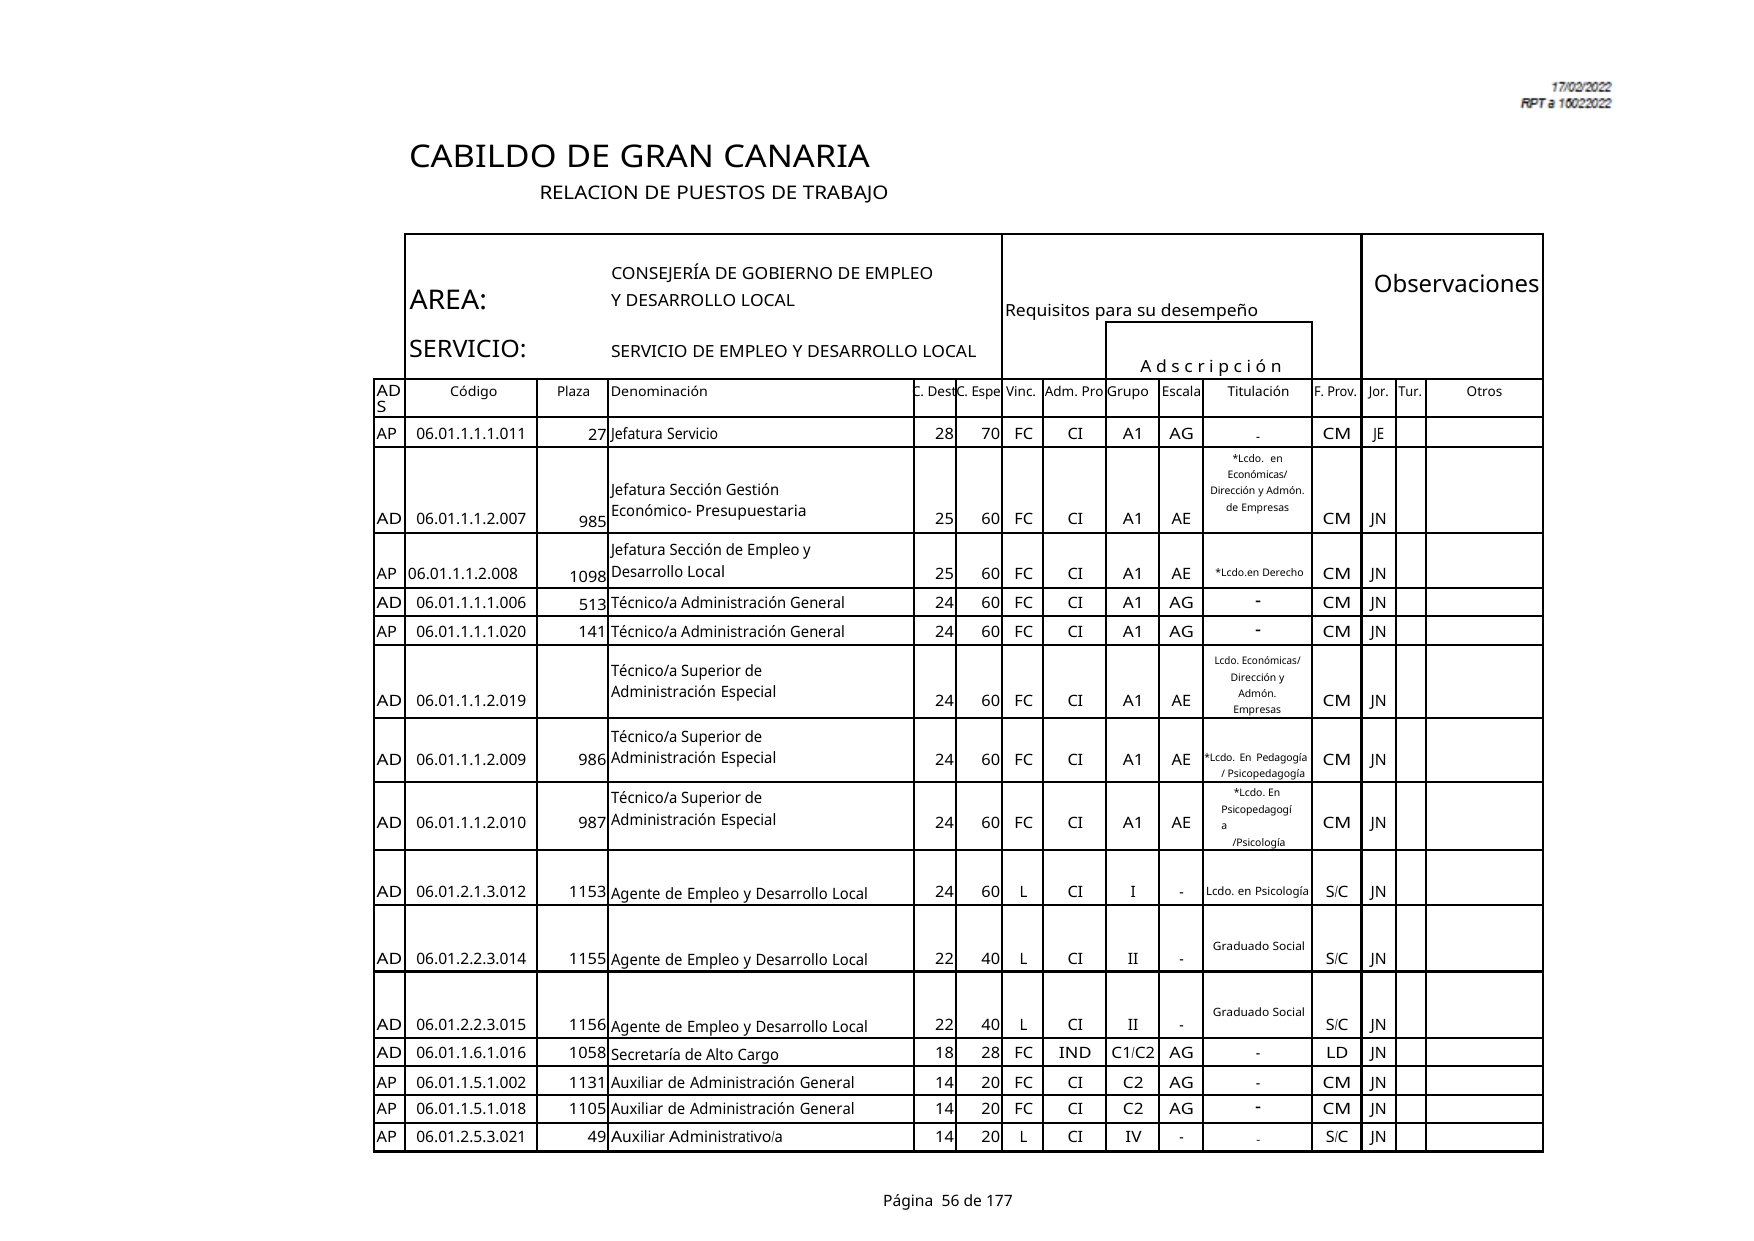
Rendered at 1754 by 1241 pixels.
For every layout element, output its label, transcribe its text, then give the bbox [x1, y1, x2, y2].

subtitle RELACION DE PUESTOS DE TRABAJO [539, 179, 1643, 205]
table_cell 06.01.1.1.1.020 [406, 617, 536, 644]
table_cell [1313, 321, 1360, 378]
table_cell A d s c r i p c i ó n [1107, 323, 1311, 378]
table_cell [1397, 906, 1425, 970]
table_cell FC [1003, 1039, 1042, 1065]
table_cell 06.01.1.1.2.008 [406, 534, 536, 587]
table_cell AD [375, 646, 404, 717]
table_cell 06.01.1.5.1.018 [406, 1096, 536, 1122]
table_cell Graduado Social [1204, 906, 1311, 970]
table_cell C2 [1107, 1067, 1158, 1093]
table_cell AG [1160, 1096, 1202, 1122]
table_cell A1 [1107, 534, 1158, 587]
table_cell - [1160, 973, 1202, 1037]
table_cell 22 [915, 973, 955, 1037]
table_cell AP [375, 1096, 404, 1122]
table_cell Jor. [1363, 380, 1395, 416]
table_cell 06.01.1.1.2.009 [406, 719, 536, 781]
table_cell AP [375, 534, 404, 587]
table_cell 20 [957, 1124, 1001, 1150]
table_cell 141 [538, 617, 607, 644]
table_cell 60 [957, 851, 1001, 904]
table_cell 06.01.2.1.3.012 [406, 851, 536, 904]
table_cell 06.01.1.1.2.007 [406, 448, 536, 532]
table_cell Agente de Empleo y Desarrollo Local [609, 906, 913, 970]
table_cell 24 [915, 719, 955, 781]
table_cell CI [1044, 448, 1105, 532]
table_cell S/C [1313, 1124, 1360, 1150]
table_cell 06.01.1.1.2.019 [406, 646, 536, 717]
table_cell CM [1313, 783, 1360, 849]
table_cell A1 [1107, 418, 1158, 446]
table_cell - [1160, 906, 1202, 970]
table_cell - [1160, 851, 1202, 904]
table_cell Lcdo. Económicas/ Dirección y Admón. Empresas [1204, 646, 1311, 717]
table_cell L [1003, 851, 1042, 904]
table_cell 60 [957, 617, 1001, 644]
table_cell CM [1313, 418, 1360, 446]
table_cell 14 [915, 1124, 955, 1150]
table_cell [1427, 589, 1542, 615]
table_cell [1427, 1067, 1542, 1093]
table_cell [1397, 1067, 1425, 1093]
table_cell [1427, 534, 1542, 587]
table_cell CI [1044, 973, 1105, 1037]
table_cell A1 [1107, 448, 1158, 532]
table_cell FC [1003, 617, 1042, 644]
table_cell 986 [538, 719, 607, 781]
table_cell 06.01.2.5.3.021 [406, 1124, 536, 1150]
table_cell [1427, 448, 1542, 532]
table_cell FC [1003, 646, 1042, 717]
table_cell AP [375, 1067, 404, 1093]
table_cell 28 [915, 418, 955, 446]
table_cell 1155 [538, 906, 607, 970]
table_cell Auxiliar de Administración General [609, 1067, 913, 1093]
table_cell [1397, 851, 1425, 904]
table_cell [1427, 1096, 1542, 1122]
table_cell [1397, 534, 1425, 587]
table_cell JN [1363, 1039, 1395, 1065]
table_cell CI [1044, 1067, 1105, 1093]
table_cell 985 [538, 448, 607, 532]
table_cell II [1107, 906, 1158, 970]
table_cell JN [1363, 589, 1395, 615]
table_cell [1397, 1096, 1425, 1122]
table_cell [1427, 973, 1542, 1037]
table_cell AD [375, 448, 404, 532]
table_cell IV [1107, 1124, 1158, 1150]
table_header [374, 233, 404, 378]
table_cell [1003, 321, 1105, 378]
table_cell 28 [957, 1039, 1001, 1065]
table_cell 60 [957, 589, 1001, 615]
table_cell L [1003, 1124, 1042, 1150]
table_cell A1 [1107, 719, 1158, 781]
table_cell 27 [538, 418, 607, 446]
table_cell CM [1313, 1067, 1360, 1093]
table_cell CI [1044, 1096, 1105, 1122]
table_cell 1098 [538, 534, 607, 587]
table_cell 22 [915, 906, 955, 970]
table_cell CM [1313, 589, 1360, 615]
table_cell 25 [915, 534, 955, 587]
table_cell Otros [1427, 380, 1542, 416]
table_cell JE [1363, 418, 1395, 446]
table_cell - [1204, 1067, 1311, 1093]
table_cell S/C [1313, 906, 1360, 970]
table_cell A1 [1107, 589, 1158, 615]
table_cell II [1107, 973, 1158, 1037]
table_cell [538, 646, 607, 717]
table_cell AP [375, 418, 404, 446]
table_cell Técnico/a Administración General [609, 617, 913, 644]
table_cell 24 [915, 851, 955, 904]
table_cell 06.01.1.1.1.006 [406, 589, 536, 615]
table_cell A1 [1107, 646, 1158, 717]
table_cell Graduado Social [1204, 973, 1311, 1037]
table_cell 1105 [538, 1096, 607, 1122]
table_cell A1 [1107, 617, 1158, 644]
table_cell I [1107, 851, 1158, 904]
table_cell CI [1044, 534, 1105, 587]
table_header Observaciones [1363, 235, 1542, 378]
table_cell 40 [957, 973, 1001, 1037]
table_cell C1/C2 [1107, 1039, 1158, 1065]
table_cell [1427, 783, 1542, 849]
table_cell IND [1044, 1039, 1105, 1065]
table_cell CI [1044, 646, 1105, 717]
table_cell Agente de Empleo y Desarrollo Local [609, 973, 913, 1037]
table_cell 60 [957, 534, 1001, 587]
table_cell [1427, 719, 1542, 781]
table_cell Grupo [1107, 380, 1158, 416]
table_cell CI [1044, 851, 1105, 904]
table_cell [1427, 1039, 1542, 1065]
table_cell 20 [957, 1096, 1001, 1122]
table_cell Técnico/a Administración General [609, 589, 913, 615]
table_cell Código [406, 380, 536, 416]
table_cell CM [1313, 617, 1360, 644]
table_cell CI [1044, 617, 1105, 644]
table_cell 06.01.1.6.1.016 [406, 1039, 536, 1065]
table_cell Técnico/a Superior de Administración Especial [609, 646, 913, 717]
table_cell *Lcdo.en Derecho [1204, 534, 1311, 587]
table_cell JN [1363, 1096, 1395, 1122]
table_cell [1427, 1124, 1542, 1150]
table_cell [1397, 589, 1425, 615]
table_cell - [1204, 589, 1311, 615]
table_cell JN [1363, 646, 1395, 717]
table_cell Secretaría de Alto Cargo [609, 1039, 913, 1065]
table_cell FC [1003, 448, 1042, 532]
table_cell AP [375, 617, 404, 644]
table_cell [1397, 783, 1425, 849]
table_cell Lcdo. en Psicología [1204, 851, 1311, 904]
table_cell S/C [1313, 851, 1360, 904]
table_cell - [1204, 617, 1311, 644]
table_cell 24 [915, 617, 955, 644]
table_cell 1058 [538, 1039, 607, 1065]
table_cell Técnico/a Superior de Administración Especial [609, 783, 913, 849]
table_cell Escala [1160, 380, 1202, 416]
table_cell 40 [957, 906, 1001, 970]
table_cell 25 [915, 448, 955, 532]
table_cell Titulación [1204, 380, 1311, 416]
table_cell 987 [538, 783, 607, 849]
table_cell AG [1160, 418, 1202, 446]
table_cell FC [1003, 719, 1042, 781]
table_cell CI [1044, 589, 1105, 615]
table_cell FC [1003, 589, 1042, 615]
table_cell Auxiliar Administrativo/a [609, 1124, 913, 1150]
table_cell JN [1363, 617, 1395, 644]
table_cell 24 [915, 646, 955, 717]
table_cell JN [1363, 783, 1395, 849]
table_cell FC [1003, 783, 1042, 849]
table_header CONSEJERÍA DE GOBIERNO DE EMPLEO AREA: Y DESARROLLO LOCAL SERVICIO: SERVICIO DE EMPLEO Y DESARROLLO LOCAL [406, 235, 1001, 378]
table_cell Técnico/a Superior de Administración Especial [609, 719, 913, 781]
table_cell CI [1044, 719, 1105, 781]
table_cell FC [1003, 418, 1042, 446]
table_cell [1427, 906, 1542, 970]
table_cell AD [375, 589, 404, 615]
table_cell C. Dest [915, 380, 955, 416]
table_cell C2 [1107, 1096, 1158, 1122]
table_cell 06.01.1.1.1.011 [406, 418, 536, 446]
table_cell JN [1363, 851, 1395, 904]
table_cell AD [375, 1039, 404, 1065]
table_cell [1397, 973, 1425, 1037]
table_cell FC [1003, 1067, 1042, 1093]
table_cell AE [1160, 646, 1202, 717]
table_cell AE [1160, 783, 1202, 849]
table_cell 24 [915, 589, 955, 615]
table_cell [1427, 851, 1542, 904]
table_cell LD [1313, 1039, 1360, 1065]
table_cell [1397, 1124, 1425, 1150]
table_cell CI [1044, 418, 1105, 446]
table_cell Jefatura Servicio [609, 418, 913, 446]
table_cell CM [1313, 448, 1360, 532]
table_cell - [1204, 1124, 1311, 1150]
table_cell 70 [957, 418, 1001, 446]
table_cell AE [1160, 448, 1202, 532]
table_cell ADS [375, 380, 404, 416]
table_cell AE [1160, 534, 1202, 587]
table_cell L [1003, 906, 1042, 970]
table_cell [1397, 418, 1425, 446]
table_cell 60 [957, 719, 1001, 781]
table_cell JN [1363, 973, 1395, 1037]
table_cell CI [1044, 783, 1105, 849]
table_cell 513 [538, 589, 607, 615]
table_cell Auxiliar de Administración General [609, 1096, 913, 1122]
table_cell CM [1313, 1096, 1360, 1122]
table_cell AP [375, 1124, 404, 1150]
table_cell Jefatura Sección de Empleo y Desarrollo Local [609, 534, 913, 587]
table_cell [1427, 646, 1542, 717]
table_cell 60 [957, 783, 1001, 849]
table_cell CM [1313, 534, 1360, 587]
table_cell 14 [915, 1067, 955, 1093]
table_cell *Lcdo. En Psicopedagogía /Psicología [1204, 783, 1311, 849]
table_cell Agente de Empleo y Desarrollo Local [609, 851, 913, 904]
table_cell AD [375, 973, 404, 1037]
table_cell 06.01.1.1.2.010 [406, 783, 536, 849]
table_cell AG [1160, 1039, 1202, 1065]
table_cell 49 [538, 1124, 607, 1150]
table_cell 1156 [538, 973, 607, 1037]
table_cell [1427, 617, 1542, 644]
table_cell CI [1044, 1124, 1105, 1150]
table_cell AG [1160, 589, 1202, 615]
table_cell Vinc. [1003, 380, 1042, 416]
table_cell 18 [915, 1039, 955, 1065]
table_cell S/C [1313, 973, 1360, 1037]
table_cell 60 [957, 646, 1001, 717]
table_cell C. Espe [957, 380, 1001, 416]
table_cell F. Prov. [1313, 380, 1360, 416]
table_cell [1397, 617, 1425, 644]
table_cell 06.01.1.5.1.002 [406, 1067, 536, 1093]
table_cell [1397, 448, 1425, 532]
table_cell Plaza [538, 380, 607, 416]
text CABILDO DE GRAN CANARIA [409, 133, 1643, 176]
table_cell A1 [1107, 783, 1158, 849]
table_cell JN [1363, 1124, 1395, 1150]
table_cell 1131 [538, 1067, 607, 1093]
table_cell AD [375, 719, 404, 781]
table_cell FC [1003, 534, 1042, 587]
table_cell Jefatura Sección Gestión Económico- Presupuestaria [609, 448, 913, 532]
table_cell JN [1363, 719, 1395, 781]
table_cell *Lcdo. en Económicas/ Dirección y Admón. de Empresas [1204, 448, 1311, 532]
table_cell AE [1160, 719, 1202, 781]
table_cell L [1003, 973, 1042, 1037]
table_cell - [1204, 1039, 1311, 1065]
table_cell 06.01.2.2.3.015 [406, 973, 536, 1037]
table_cell FC [1003, 1096, 1042, 1122]
table_cell - [1204, 1096, 1311, 1122]
table_cell JN [1363, 534, 1395, 587]
table_cell JN [1363, 1067, 1395, 1093]
table_cell AD [375, 851, 404, 904]
table_cell [1397, 1039, 1425, 1065]
table_cell AD [375, 783, 404, 849]
table_cell 06.01.2.2.3.014 [406, 906, 536, 970]
table_cell JN [1363, 448, 1395, 532]
table_cell 1153 [538, 851, 607, 904]
table_header Requisitos para su desempeño [1003, 235, 1360, 321]
picture [1519, 71, 1617, 118]
table_cell AD [375, 906, 404, 970]
table_cell CM [1313, 646, 1360, 717]
table_cell 20 [957, 1067, 1001, 1093]
table_cell AG [1160, 1067, 1202, 1093]
table_cell CI [1044, 906, 1105, 970]
table_cell Denominación [609, 380, 913, 416]
table_cell - [1160, 1124, 1202, 1150]
table_cell AG [1160, 617, 1202, 644]
table_cell JN [1363, 906, 1395, 970]
table_cell [1427, 418, 1542, 446]
table_cell - [1204, 418, 1311, 446]
table_cell [1397, 646, 1425, 717]
table_cell Tur. [1397, 380, 1425, 416]
table_cell 14 [915, 1096, 955, 1122]
table_cell CM [1313, 719, 1360, 781]
table_cell [1397, 719, 1425, 781]
table_cell *Lcdo. En Pedagogía / Psicopedagogía [1204, 719, 1311, 781]
table_cell Adm. Pro [1044, 380, 1105, 416]
table_cell 60 [957, 448, 1001, 532]
table_cell 24 [915, 783, 955, 849]
